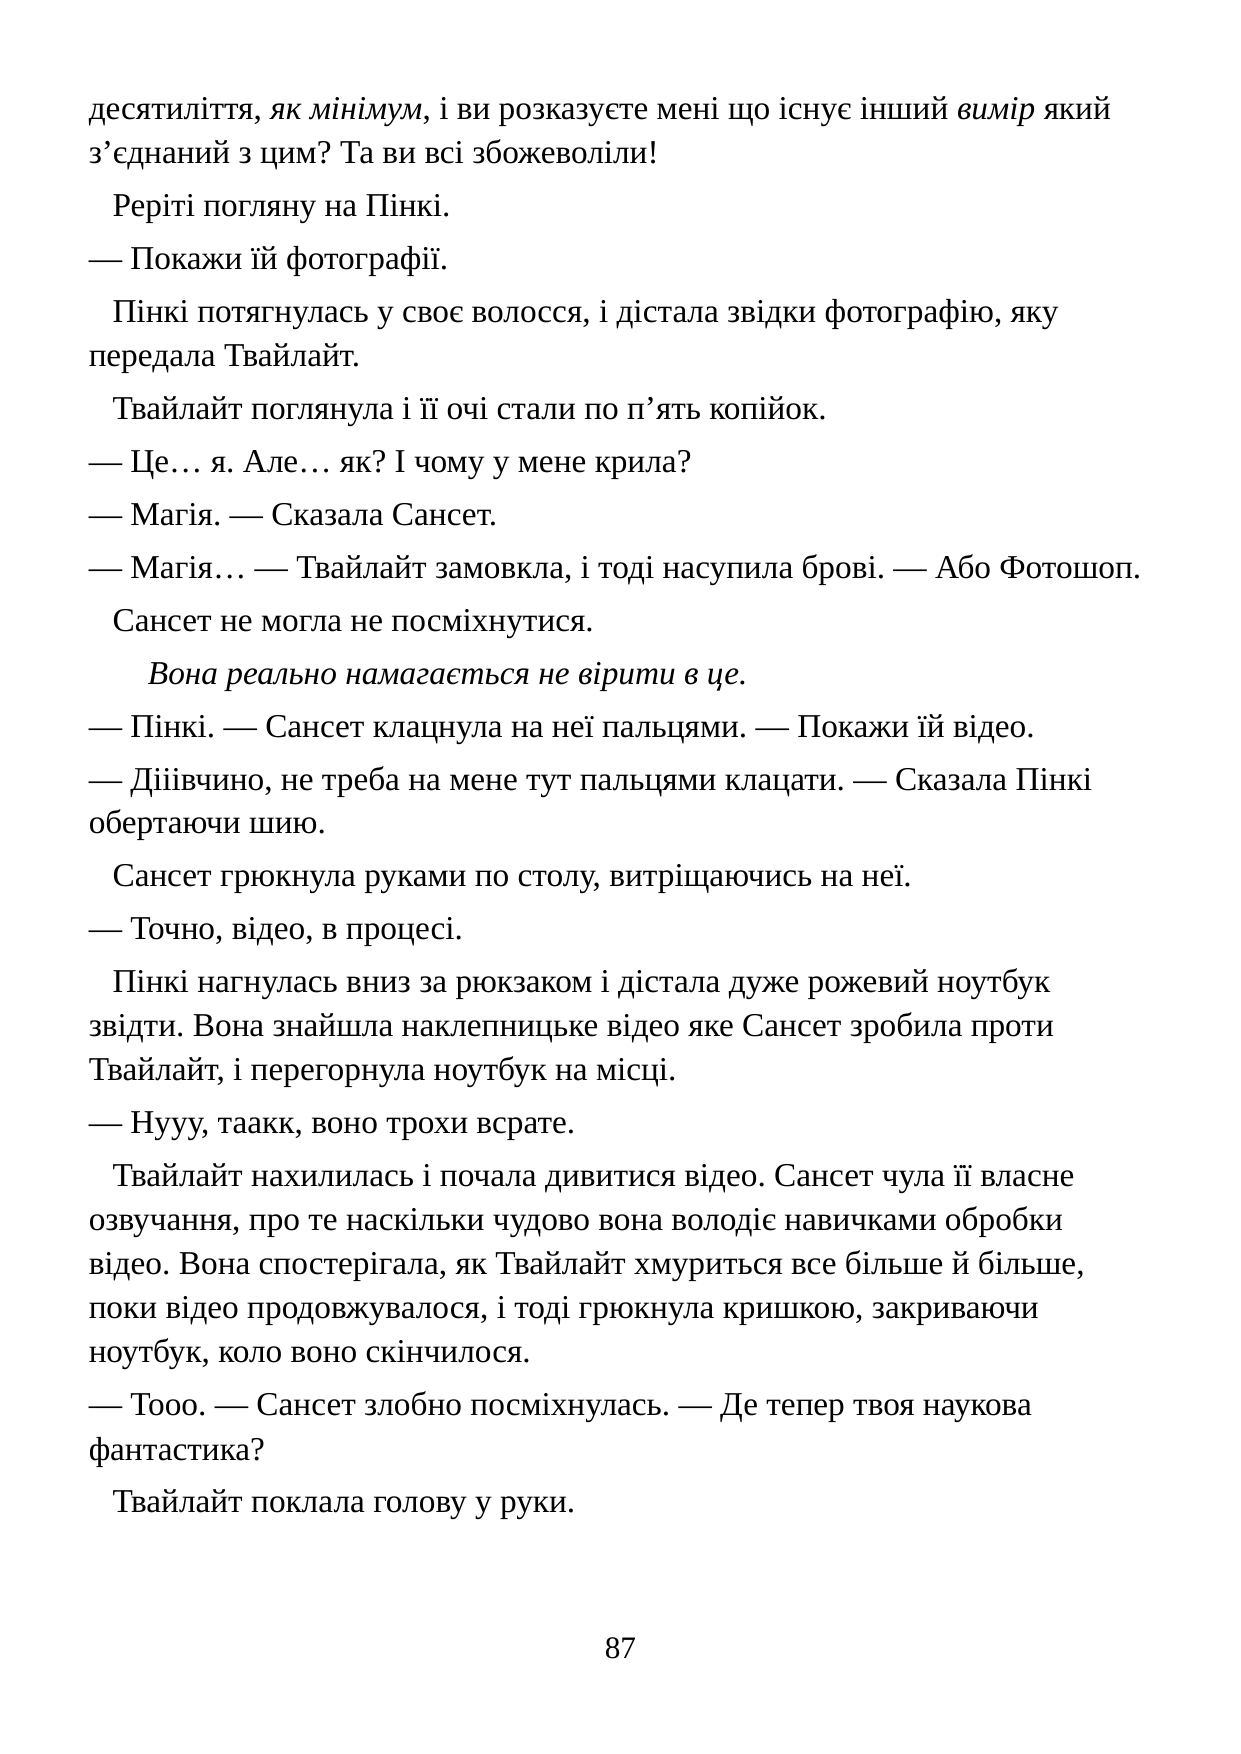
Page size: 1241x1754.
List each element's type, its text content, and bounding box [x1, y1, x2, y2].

text Вона реально намагається не вірити в це. [88, 653, 1152, 691]
text — Пінкі. — Сансет клацнула на неї пальцями. — Покажи їй відео. [88, 706, 1152, 744]
text — Нууу, таакк, воно трохи всрате. [88, 1103, 1152, 1141]
text Твайлайт поглянула і її очі стали по п’ять копійок. [88, 388, 1152, 427]
text — Тооо. — Сансет злобно посміхнулась. — Де тепер твоя наукова фантастика? [88, 1385, 1152, 1467]
text — Це… я. Але… як? І чому у мене крила? [88, 441, 1152, 479]
text — Точно, відео, в процесі. [88, 909, 1152, 947]
text — Магія… — Твайлайт замовкла, і тоді насупила брові. — Або Фотошоп. [88, 547, 1152, 585]
text Твайлайт поклала голову у руки. [88, 1482, 1152, 1520]
text Реріті погляну на Пінкі. [88, 186, 1152, 224]
text — Магія. — Сказала Сансет. [88, 494, 1152, 532]
text десятиліття, як мінімум, і ви розказуєте мені що існує інший вимір який з’єднаний з цим? Та ви всі збожеволіли! [88, 88, 1152, 171]
text Сансет грюкнула руками по столу, витріщаючись на неї. [88, 856, 1152, 894]
text Пінкі нагнулась вниз за рюкзаком і дістала дуже рожевий ноутбук звідти. Вона знайшла наклепницьке відео яке Сансет зробила проти Твайлайт, і перегорнула ноутбук на місці. [88, 962, 1152, 1088]
text — Дііівчино, не треба на мене тут пальцями клацати. — Сказала Пінкі обертаючи шию. [88, 759, 1152, 841]
text Твайлайт нахилилась і почала дивитися відео. Сансет чула її власне озвучання, про те наскільки чудово вона володіє навичками обробки відео. Вона спостерігала, як Твайлайт хмуриться все більше й більше, поки відео продовжувалося, і тоді грюкнула кришкою, закриваючи ноутбук, коло воно скінчилося. [88, 1156, 1152, 1370]
text — Покажи їй фотографії. [88, 238, 1152, 277]
text Пінкі потягнулась у своє волосся, і дістала звідки фотографію, яку передала Твайлайт. [88, 291, 1152, 374]
text Сансет не могла не посміхнутися. [88, 600, 1152, 638]
